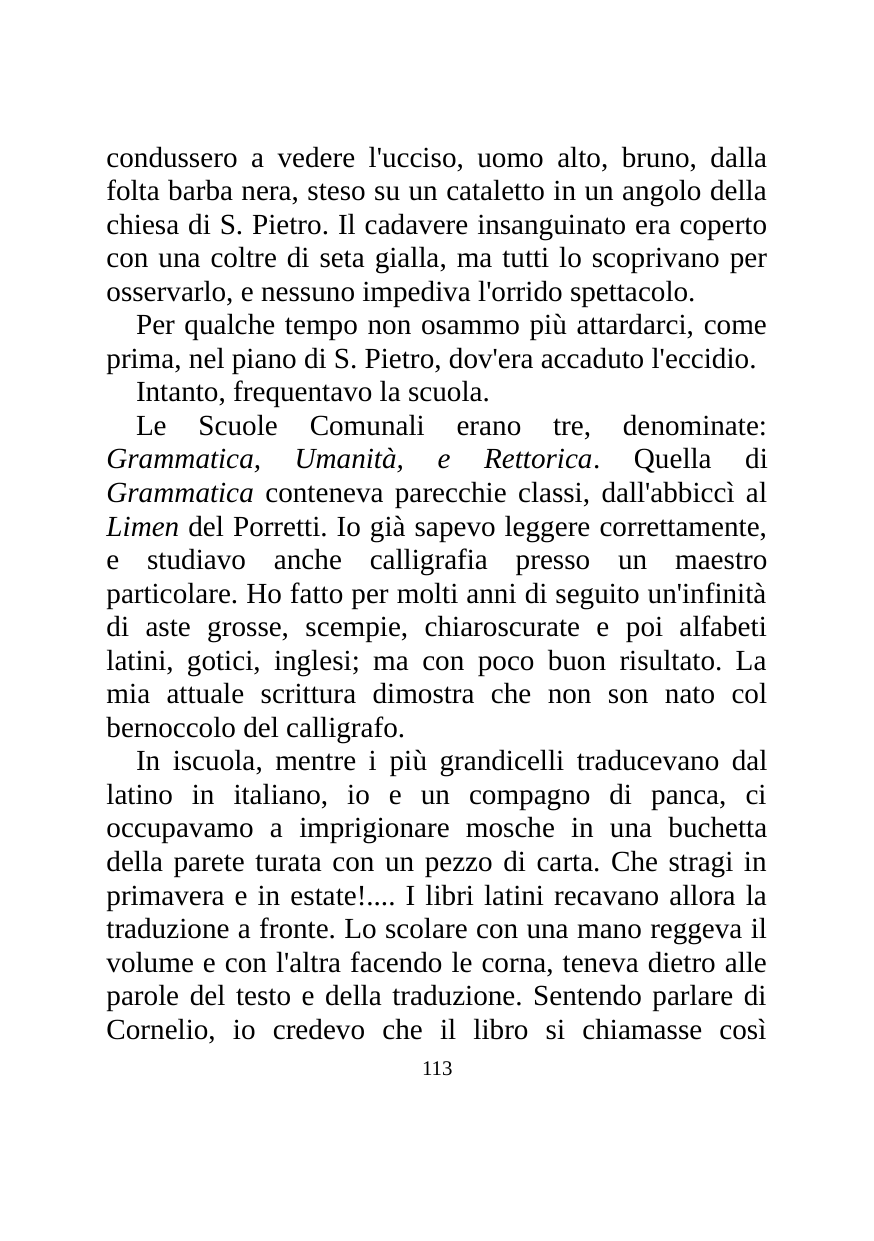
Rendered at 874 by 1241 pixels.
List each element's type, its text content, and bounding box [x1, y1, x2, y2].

text In iscuola, mentre i più grandicelli traducevano dal latino in italiano, io e un compagno di panca, ci occupavamo a imprigionare mosche in una buchetta della parete turata con un pezzo di carta. Che stragi in primavera e in estate!.... I libri latini recavano allora la traduzione a fronte. Lo scolare con una mano reggeva il volume e con l'altra facendo le corna, teneva dietro alle parole del testo e della traduzione. Sentendo parlare di Cornelio, io credevo che il libro si chiamasse così [106, 743, 768, 1045]
text Le Scuole Comunali erano tre, denominate: Grammatica, Umanità, e Rettorica. Quella di Grammatica conteneva parecchie classi, dall'abbiccì al Limen del Porretti. Io già sapevo leggere correttamente, e studiavo anche calligrafia presso un maestro particolare. Ho fatto per molti anni di seguito un'infinità di aste grosse, scempie, chiaroscurate e poi alfabeti latini, gotici, inglesi; ma con poco buon risultato. La mia attuale scrittura dimostra che non son nato col bernoccolo del calligrafo. [106, 408, 768, 743]
text Intanto, frequentavo la scuola. [106, 374, 768, 408]
text Per qualche tempo non osammo più attardarci, come prima, nel piano di S. Pietro, dov'era accaduto l'eccidio. [106, 307, 768, 374]
text condussero a vedere l'ucciso, uomo alto, bruno, dalla folta barba nera, steso su un cataletto in un angolo della chiesa di S. Pietro. Il cadavere insanguinato era coperto con una coltre di seta gialla, ma tutti lo scoprivano per osservarlo, e nessuno impediva l'orrido spettacolo. [106, 140, 768, 307]
